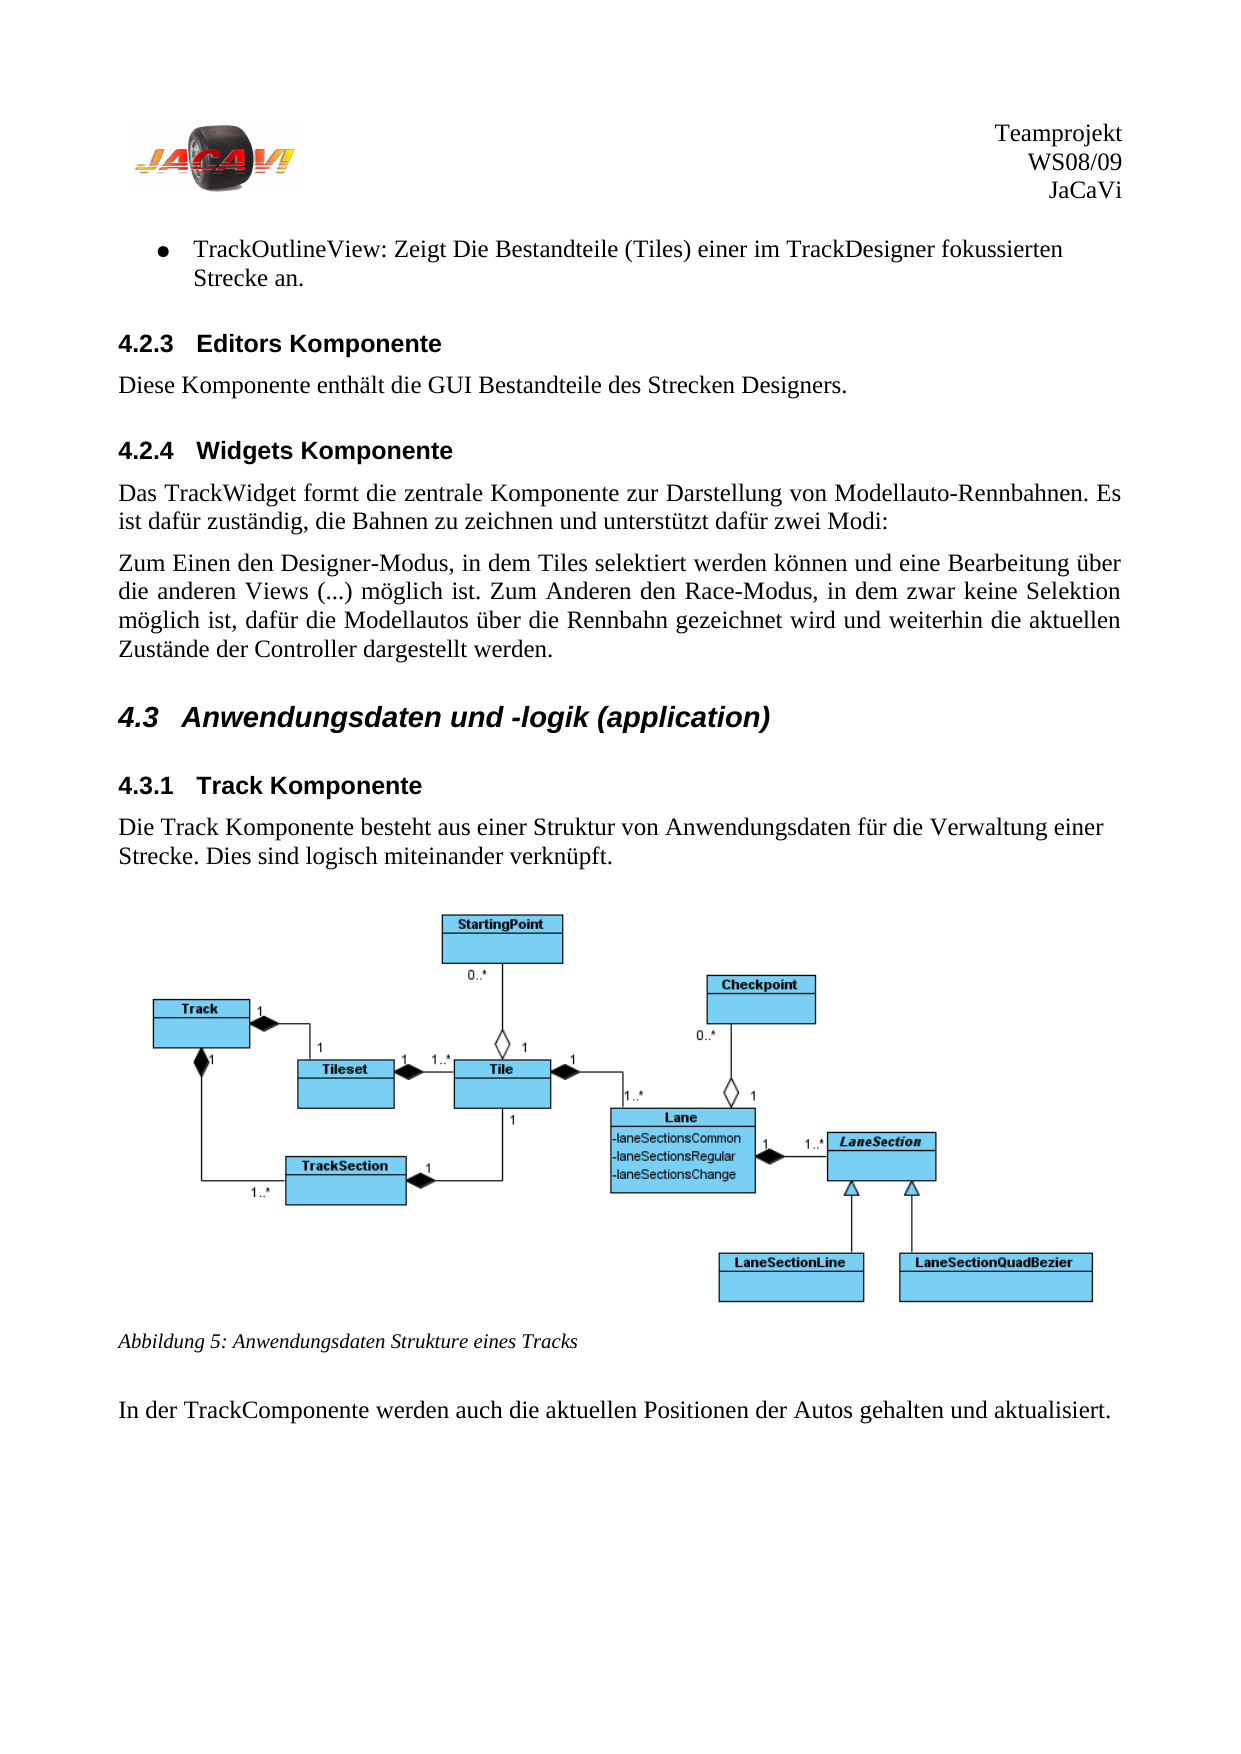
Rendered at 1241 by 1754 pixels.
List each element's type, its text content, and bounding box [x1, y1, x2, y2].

subtitle Anwendungsdaten und -logik (application) [118, 700, 1122, 734]
text Das TrackWidget formt die zentrale Komponente zur Darstellung von Modellauto-Rennbahnen. Es ist dafür zuständig, die Bahnen zu zeichnen und unterstützt dafür zwei Modi: [118, 478, 1122, 535]
subtitle Track Komponente [118, 771, 1122, 800]
text Zum Einen den Designer-Modus, in dem Tiles selektiert werden können und eine Bearbeitung über die anderen Views (...) möglich ist. Zum Anderen den Race-Modus, in dem zwar keine Selektion möglich ist, dafür die Modellautos über die Rennbahn gezeichnet wird und weiterhin die aktuellen Zustände der Controller dargestellt werden. [118, 548, 1122, 663]
subtitle Editors Komponente [118, 329, 1122, 358]
text Abbildung 5: Anwendungsdaten Strukture eines Tracks [118, 1330, 1122, 1353]
text Die Track Komponente besteht aus einer Struktur von Anwendungsdaten für die Verwaltung einer Strecke. Dies sind logisch miteinander verknüpft. [118, 812, 1122, 870]
subtitle Widgets Komponente [118, 436, 1122, 465]
picture [128, 120, 307, 195]
list TrackOutlineView: Zeigt Die Bestandteile (Tiles) einer im TrackDesigner fokussierten Strecke an. [156, 234, 1122, 291]
picture [118, 895, 1122, 1330]
text In der TrackComponente werden auch die aktuellen Positionen der Autos gehalten und aktualisiert. [118, 1395, 1122, 1423]
text Diese Komponente enthält die GUI Bestandteile des Strecken Designers. [118, 370, 1122, 399]
